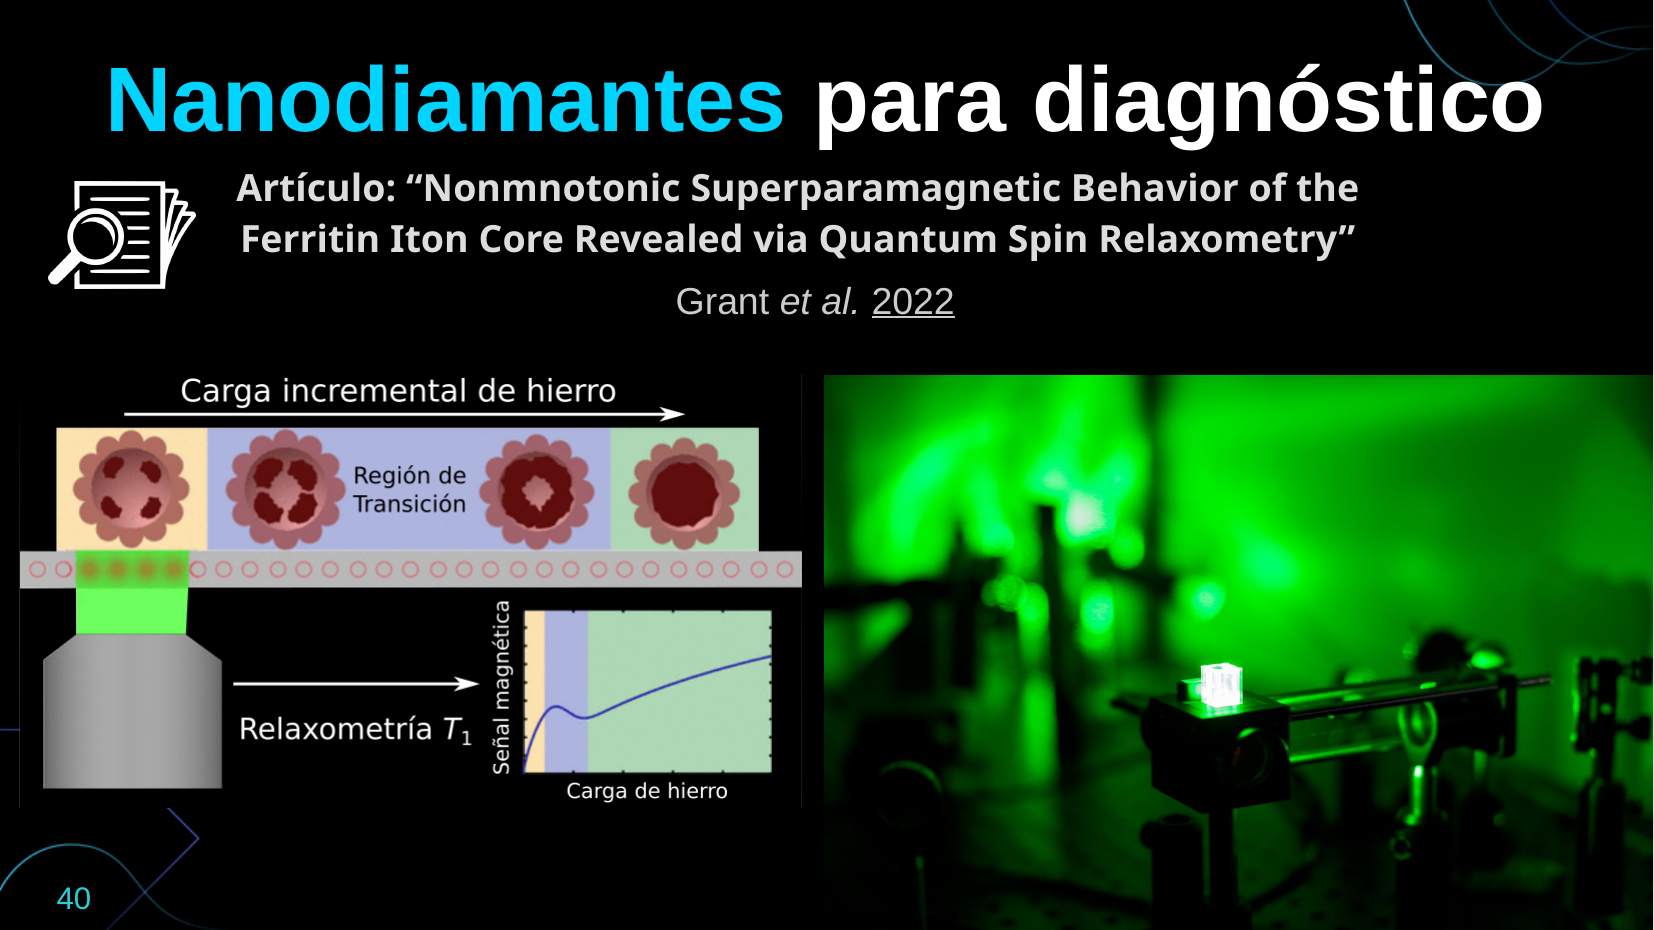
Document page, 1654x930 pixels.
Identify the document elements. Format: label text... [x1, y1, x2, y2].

text_box [42, 873, 215, 930]
text_box Nanodiamantes para diagnóstico [90, 41, 1563, 159]
text_box Grant et al. 2022 [660, 271, 993, 331]
picture [0, 0, 1654, 930]
text_box Artículo: “Nonmnotonic Superparamagnetic Behavior of the Ferritin Iton Core Revealed via Quantum Spin Relaxometry” [221, 154, 1432, 272]
